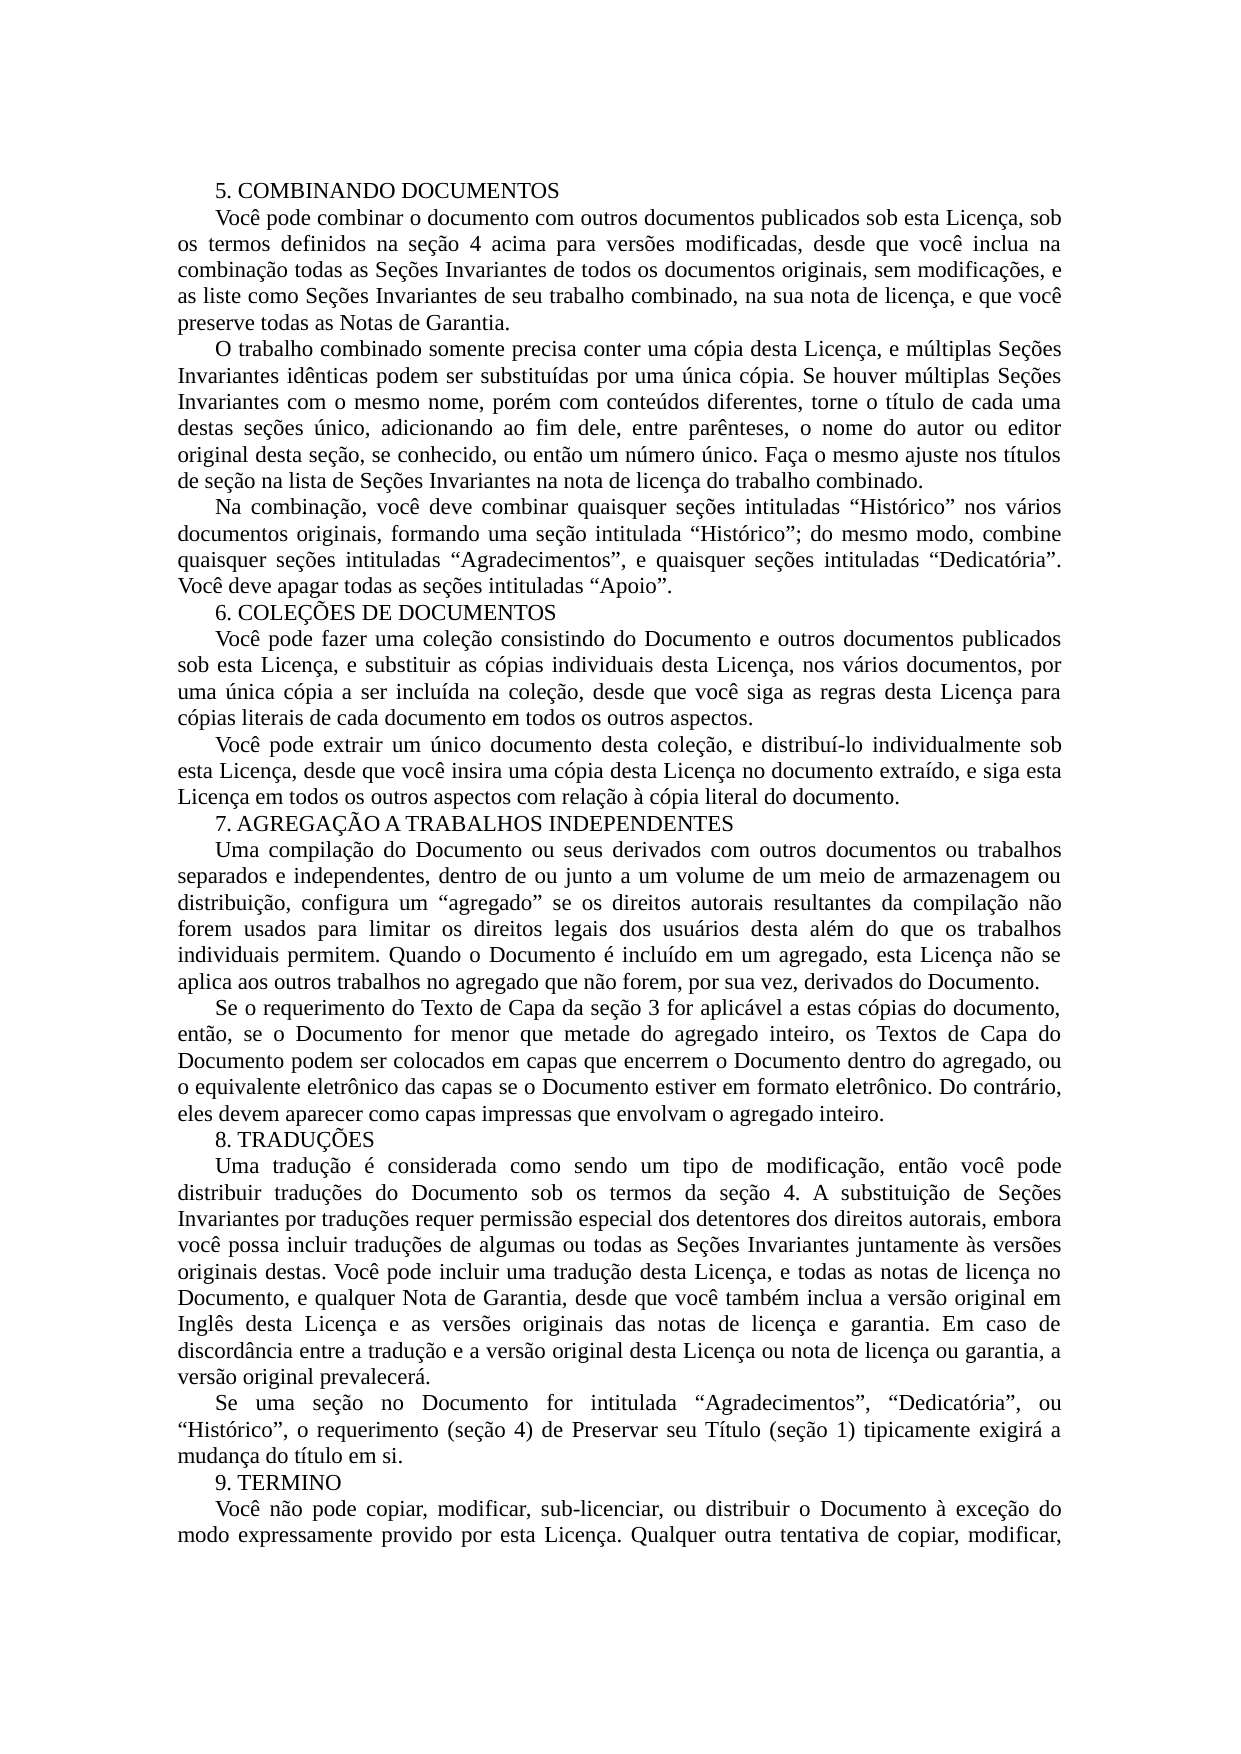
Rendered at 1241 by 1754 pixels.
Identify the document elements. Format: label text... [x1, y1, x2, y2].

text Uma tradução é considerada como sendo um tipo de modificação, então você pode distribuir traduções do Documento sob os termos da seção 4. A substituição de Seções Invariantes por traduções requer permissão especial dos detentores dos direitos autorais, embora você possa incluir traduções de algumas ou todas as Seções Invariantes juntamente às versões originais destas. Você pode incluir uma tradução desta Licença, e todas as notas de licença no Documento, e qualquer Nota de Garantia, desde que você também inclua a versão original em Inglês desta Licença e as versões originais das notas de licença e garantia. Em caso de discordância entre a tradução e a versão original desta Licença ou nota de licença ou garantia, a versão original prevalecerá. [177, 1152, 1063, 1389]
text Você não pode copiar, modificar, sub-licenciar, ou distribuir o Documento à exceção do modo expressamente provido por esta Licença. Qualquer outra tentativa de copiar, modificar, [177, 1495, 1063, 1548]
text 7. AGREGAÇÃO A TRABALHOS INDEPENDENTES [177, 810, 1063, 836]
text Você pode fazer uma coleção consistindo do Documento e outros documentos publicados sob esta Licença, e substituir as cópias individuais desta Licença, nos vários documentos, por uma única cópia a ser incluída na coleção, desde que você siga as regras desta Licença para cópias literais de cada documento em todos os outros aspectos. [177, 625, 1063, 731]
text Se uma seção no Documento for intitulada “Agradecimentos”, “Dedicatória”, ou “Histórico”, o requerimento (seção 4) de Preservar seu Título (seção 1) tipicamente exigirá a mudança do título em si. [177, 1389, 1063, 1468]
text 5. COMBINANDO DOCUMENTOS [177, 177, 1063, 203]
text Uma compilação do Documento ou seus derivados com outros documentos ou trabalhos separados e independentes, dentro de ou junto a um volume de um meio de armazenagem ou distribuição, configura um “agregado” se os direitos autorais resultantes da compilação não forem usados para limitar os direitos legais dos usuários desta além do que os trabalhos individuais permitem. Quando o Documento é incluído em um agregado, esta Licença não se aplica aos outros trabalhos no agregado que não forem, por sua vez, derivados do Documento. [177, 836, 1063, 994]
text Você pode combinar o documento com outros documentos publicados sob esta Licença, sob os termos definidos na seção 4 acima para versões modificadas, desde que você inclua na combinação todas as Seções Invariantes de todos os documentos originais, sem modificações, e as liste como Seções Invariantes de seu trabalho combinado, na sua nota de licença, e que você preserve todas as Notas de Garantia. [177, 203, 1063, 335]
text Se o requerimento do Texto de Capa da seção 3 for aplicável a estas cópias do documento, então, se o Documento for menor que metade do agregado inteiro, os Textos de Capa do Documento podem ser colocados em capas que encerrem o Documento dentro do agregado, ou o equivalente eletrônico das capas se o Documento estiver em formato eletrônico. Do contrário, eles devem aparecer como capas impressas que envolvam o agregado inteiro. [177, 994, 1063, 1126]
text Você pode extrair um único documento desta coleção, e distribuí-lo individualmente sob esta Licença, desde que você insira uma cópia desta Licença no documento extraído, e siga esta Licença em todos os outros aspectos com relação à cópia literal do documento. [177, 731, 1063, 810]
text 8. TRADUÇÕES [177, 1126, 1063, 1152]
text 6. COLEÇÕES DE DOCUMENTOS [177, 599, 1063, 625]
text 9. TERMINO [177, 1468, 1063, 1495]
text Na combinação, você deve combinar quaisquer seções intituladas “Histórico” nos vários documentos originais, formando uma seção intitulada “Histórico”; do mesmo modo, combine quaisquer seções intituladas “Agradecimentos”, e quaisquer seções intituladas “Dedicatória”. Você deve apagar todas as seções intituladas “Apoio”. [177, 493, 1063, 599]
text O trabalho combinado somente precisa conter uma cópia desta Licença, e múltiplas Seções Invariantes idênticas podem ser substituídas por uma única cópia. Se houver múltiplas Seções Invariantes com o mesmo nome, porém com conteúdos diferentes, torne o título de cada uma destas seções único, adicionando ao fim dele, entre parênteses, o nome do autor ou editor original desta seção, se conhecido, ou então um número único. Faça o mesmo ajuste nos títulos de seção na lista de Seções Invariantes na nota de licença do trabalho combinado. [177, 335, 1063, 493]
